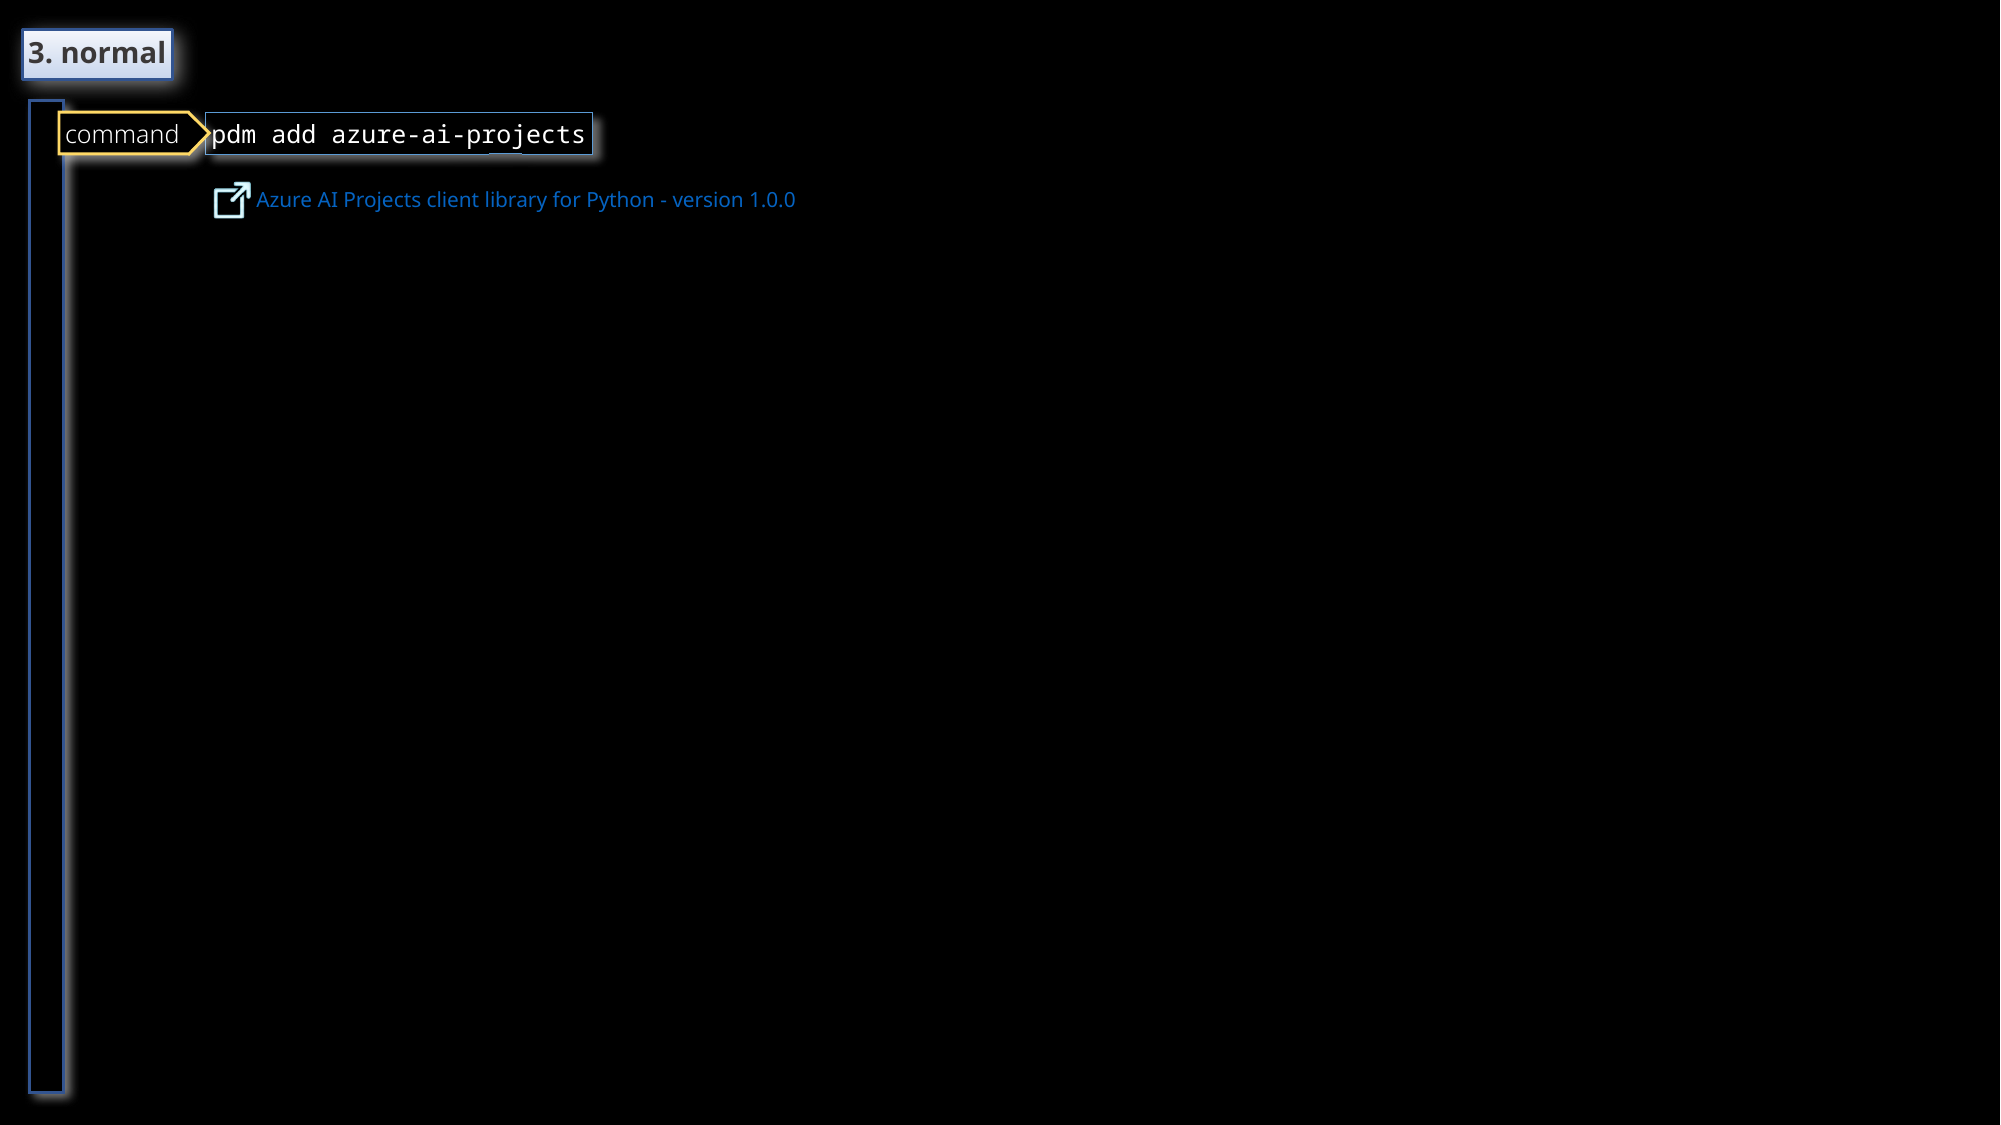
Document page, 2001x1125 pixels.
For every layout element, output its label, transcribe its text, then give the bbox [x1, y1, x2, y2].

text_box command [58, 112, 210, 155]
text_box Azure AI Projects client library for Python - version 1.0.0 [255, 179, 811, 223]
text_box pdm add azure-ai-projects [205, 112, 593, 155]
text_box [29, 100, 64, 1093]
title 3. normal [29, 29, 166, 80]
picture [209, 177, 255, 223]
